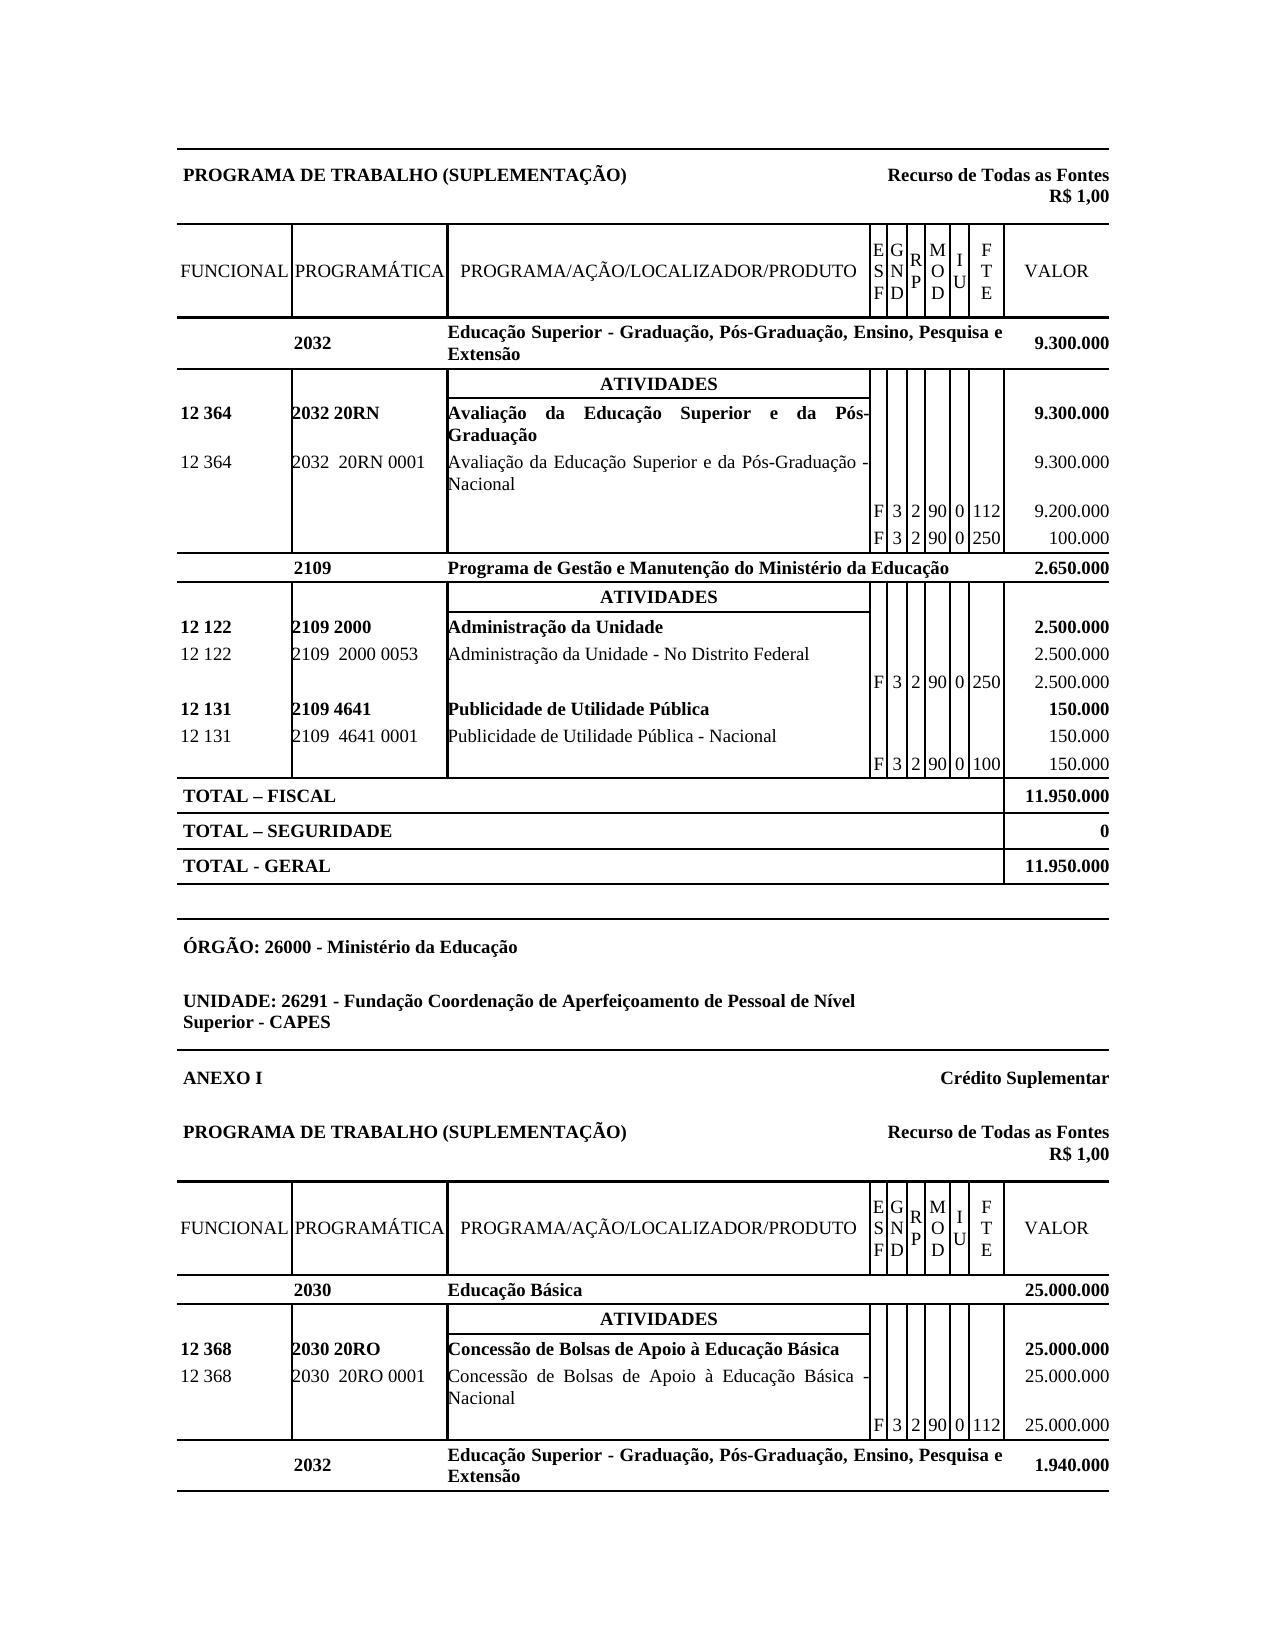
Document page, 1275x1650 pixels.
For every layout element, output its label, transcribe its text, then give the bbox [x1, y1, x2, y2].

table_cell 2 [908, 668, 924, 695]
table_cell M O D [926, 225, 949, 316]
table_cell [926, 640, 949, 668]
table_cell 2109 2000 [293, 611, 446, 640]
table_cell ANEXO I [177, 1051, 870, 1105]
table_cell 150.000 [1005, 695, 1109, 722]
table_cell PROGRAMA DE TRABALHO (SUPLEMENTAÇÃO) [177, 1105, 870, 1180]
table_cell 2 [908, 524, 924, 552]
table_cell [1005, 1305, 1109, 1333]
table_cell [871, 723, 886, 750]
table_cell I U [951, 1183, 968, 1274]
table_cell 90 [926, 668, 949, 695]
table_cell [926, 611, 949, 640]
table_cell [951, 397, 968, 448]
table_cell [970, 583, 1003, 611]
table_cell [951, 583, 968, 611]
table_cell 250 [970, 668, 1003, 695]
table_cell [926, 1362, 949, 1411]
table_cell 100.000 [1005, 524, 1109, 552]
table_cell 90 [926, 524, 949, 552]
table_cell [926, 448, 949, 497]
table_cell [888, 640, 906, 668]
table_cell R P [908, 1183, 924, 1274]
table_cell 2.500.000 [1005, 611, 1109, 640]
table_cell [888, 397, 906, 448]
table_cell [871, 640, 886, 668]
table_cell PROGRAMÁTICA [293, 1183, 446, 1274]
table_cell 3 [888, 668, 906, 695]
table_cell [293, 668, 446, 695]
table_cell [951, 723, 968, 750]
table_cell 2.500.000 [1005, 668, 1109, 695]
table_cell F T E [970, 1183, 1003, 1274]
table_cell [871, 1333, 886, 1362]
table_cell [870, 974, 1109, 1049]
table_cell VALOR [1005, 1183, 1109, 1274]
table_cell [177, 885, 1003, 918]
table_cell 90 [926, 497, 949, 524]
table_cell [871, 695, 886, 722]
table_cell [908, 1362, 924, 1411]
table_cell TOTAL – FISCAL [177, 779, 1003, 812]
table_cell Recurso de Todas as Fontes R$ 1,00 [870, 1105, 1109, 1180]
table_cell 25.000.000 [1004, 1276, 1109, 1303]
table_cell 150.000 [1005, 723, 1109, 750]
table_cell [871, 611, 886, 640]
table_cell [951, 1362, 968, 1411]
table_cell [871, 1362, 886, 1411]
table_cell R P [908, 225, 924, 316]
table_cell FUNCIONAL [177, 1183, 291, 1274]
table_cell [926, 695, 949, 722]
table_cell 2 [908, 750, 924, 777]
table_cell 3 [888, 1411, 906, 1438]
table_cell 2030 20RO [293, 1333, 446, 1362]
table_cell 9.200.000 [1005, 497, 1109, 524]
table_cell [177, 1411, 291, 1438]
table_cell 2 [908, 1411, 924, 1438]
table_cell [926, 1305, 949, 1333]
table_cell [1005, 370, 1109, 397]
table_cell F T E [970, 225, 1003, 316]
table_cell 2032 20RN [293, 397, 446, 448]
table_cell 25.000.000 [1005, 1333, 1109, 1362]
table_cell 12 131 [177, 695, 291, 722]
table_cell 12 122 [177, 640, 291, 668]
table_cell F [871, 497, 886, 524]
table_cell PROGRAMA/AÇÃO/LOCALIZADOR/PRODUTO [449, 1183, 869, 1274]
table_cell TOTAL - GERAL [177, 850, 1003, 882]
table_cell [293, 370, 446, 397]
table_cell Atividades [449, 1305, 869, 1333]
table_cell [871, 370, 886, 397]
table_cell [177, 497, 291, 524]
table_cell [888, 1362, 906, 1411]
table_cell [951, 1305, 968, 1333]
table_cell 0 [951, 524, 968, 552]
table_cell [908, 370, 924, 397]
table_cell [926, 583, 949, 611]
table_cell 2030 [177, 1276, 447, 1303]
table_cell 90 [926, 750, 949, 777]
table_cell 9.300.000 [1004, 319, 1109, 367]
table_cell [449, 497, 869, 524]
table_cell [951, 640, 968, 668]
table_cell [871, 583, 886, 611]
table_cell 2109 4641 0001 [293, 723, 446, 750]
table_cell [970, 695, 1003, 722]
table_cell 2 [908, 497, 924, 524]
table_cell 100 [970, 750, 1003, 777]
table_cell Avaliação da Educação Superior e da Pós-Graduação [449, 399, 869, 448]
table_cell F [871, 1411, 886, 1438]
table_cell [888, 1305, 906, 1333]
table_cell [951, 448, 968, 497]
table_cell 0 [1005, 814, 1109, 847]
table_cell [908, 611, 924, 640]
table_cell [926, 1333, 949, 1362]
table_cell I U [951, 225, 968, 316]
table_cell 9.300.000 [1005, 397, 1109, 448]
table_cell Publicidade de Utilidade Pública [449, 695, 869, 722]
table_cell 12 364 [177, 397, 291, 448]
table_cell [970, 370, 1003, 397]
table_cell 3 [888, 750, 906, 777]
table_cell ÓRGÃO: 26000 - Ministério da Educação [177, 920, 1109, 973]
table_cell F [871, 524, 886, 552]
table_cell [871, 448, 886, 497]
table_cell 25.000.000 [1005, 1362, 1109, 1411]
table_cell Educação Superior - Graduação, Pós-Graduação, Ensino, Pesquisa e Extensão [448, 1441, 1003, 1489]
table_cell 3 [888, 524, 906, 552]
table_cell 2032 20RN 0001 [293, 448, 446, 497]
table_cell 11.950.000 [1005, 779, 1109, 812]
table_cell [1004, 885, 1109, 918]
table_cell [908, 695, 924, 722]
table_cell M O D [926, 1183, 949, 1274]
table_cell [951, 1333, 968, 1362]
table_cell [293, 1305, 446, 1333]
table_cell G N D [888, 225, 906, 316]
table_cell [970, 397, 1003, 448]
table_cell 2109 [177, 554, 447, 581]
table_cell 2032 [177, 1441, 447, 1489]
table_cell [926, 723, 949, 750]
table_cell Crédito Suplementar [870, 1051, 1109, 1105]
table_cell Avaliação da Educação Superior e da Pós-Graduação - Nacional [449, 448, 869, 497]
table_cell 250 [970, 524, 1003, 552]
table_cell [888, 370, 906, 397]
table_cell [908, 583, 924, 611]
table_cell Recurso de Todas as Fontes R$ 1,00 [870, 150, 1109, 223]
table_cell [908, 1305, 924, 1333]
table_cell 2109 4641 [293, 695, 446, 722]
table_cell [970, 1333, 1003, 1362]
table_cell [449, 1411, 869, 1438]
table_cell [177, 370, 291, 397]
table_cell [926, 397, 949, 448]
table_cell [293, 750, 446, 777]
table_cell [908, 397, 924, 448]
table_cell 2.500.000 [1005, 640, 1109, 668]
table_cell 11.950.000 [1005, 850, 1109, 882]
table_cell 1.940.000 [1004, 1441, 1109, 1489]
table_cell [177, 750, 291, 777]
table_cell [177, 1305, 291, 1333]
table_cell [970, 640, 1003, 668]
table_cell [970, 723, 1003, 750]
table_cell [177, 583, 291, 611]
table_cell Administração da Unidade [449, 613, 869, 640]
table_cell [888, 583, 906, 611]
table_cell [951, 370, 968, 397]
table_cell 12 131 [177, 723, 291, 750]
table_cell [888, 448, 906, 497]
table_cell E S F [871, 1183, 886, 1274]
table_cell [908, 1333, 924, 1362]
table_cell 3 [888, 497, 906, 524]
table_cell Concessão de Bolsas de Apoio à Educação Básica - Nacional [449, 1362, 869, 1411]
table_cell [951, 695, 968, 722]
table_cell [908, 723, 924, 750]
table_cell 2030 20RO 0001 [293, 1362, 446, 1411]
table_cell [293, 583, 446, 611]
table_cell 2109 2000 0053 [293, 640, 446, 668]
table_cell Concessão de Bolsas de Apoio à Educação Básica [449, 1335, 869, 1362]
table_cell Educação Superior - Graduação, Pós-Graduação, Ensino, Pesquisa e Extensão [448, 319, 1003, 367]
table_cell 12 122 [177, 611, 291, 640]
table_cell [926, 370, 949, 397]
table_cell [970, 448, 1003, 497]
table_cell [970, 1305, 1003, 1333]
table_cell 0 [951, 750, 968, 777]
table_cell [293, 524, 446, 552]
table_cell [888, 611, 906, 640]
table_cell FUNCIONAL [177, 225, 291, 316]
table_cell [293, 1411, 446, 1438]
table_cell 112 [970, 1411, 1003, 1438]
table_cell [449, 524, 869, 552]
table_cell TOTAL – SEGURIDADE [177, 814, 1003, 847]
table_cell PROGRAMA/AÇÃO/LOCALIZADOR/PRODUTO [449, 225, 869, 316]
table_cell [1005, 583, 1109, 611]
table_cell Administração da Unidade - No Distrito Federal [449, 640, 869, 668]
table_cell [888, 695, 906, 722]
table_cell [449, 668, 869, 695]
table_cell PROGRAMÁTICA [293, 225, 446, 316]
table_cell Publicidade de Utilidade Pública - Nacional [449, 723, 869, 750]
table_cell 25.000.000 [1005, 1411, 1109, 1438]
table_cell Atividades [449, 370, 869, 397]
table_cell 2.650.000 [1004, 554, 1109, 581]
table_cell [871, 1305, 886, 1333]
table_cell [177, 524, 291, 552]
table_cell [177, 668, 291, 695]
table_cell 0 [951, 1411, 968, 1438]
table_cell [871, 397, 886, 448]
table_cell 9.300.000 [1005, 448, 1109, 497]
table_cell [888, 1333, 906, 1362]
table_cell [970, 611, 1003, 640]
table_cell F [871, 668, 886, 695]
table_cell Educação Básica [448, 1276, 1003, 1303]
table_cell 12 368 [177, 1333, 291, 1362]
table_cell VALOR [1005, 225, 1109, 316]
table_cell 112 [970, 497, 1003, 524]
table_cell [908, 448, 924, 497]
table_cell 2032 [177, 319, 447, 367]
table_cell [951, 611, 968, 640]
table_cell E S F [871, 225, 886, 316]
table_cell 12 364 [177, 448, 291, 497]
table_cell G N D [888, 1183, 906, 1274]
table_cell 0 [951, 668, 968, 695]
table_cell 12 368 [177, 1362, 291, 1411]
table_cell [449, 750, 869, 777]
table_cell 90 [926, 1411, 949, 1438]
table_cell 150.000 [1005, 750, 1109, 777]
table_cell PROGRAMA DE TRABALHO (SUPLEMENTAÇÃO) [177, 150, 870, 223]
table_cell 0 [951, 497, 968, 524]
table_cell [888, 723, 906, 750]
table_cell UNIDADE: 26291 - Fundação Coordenação de Aperfeiçoamento de Pessoal de Nível Superior - CAPES [177, 974, 870, 1049]
table_cell Atividades [449, 583, 869, 611]
table_cell F [871, 750, 886, 777]
table_cell Programa de Gestão e Manutenção do Ministério da Educação [448, 554, 1003, 581]
table_cell [908, 640, 924, 668]
table_cell [293, 497, 446, 524]
table_cell [970, 1362, 1003, 1411]
